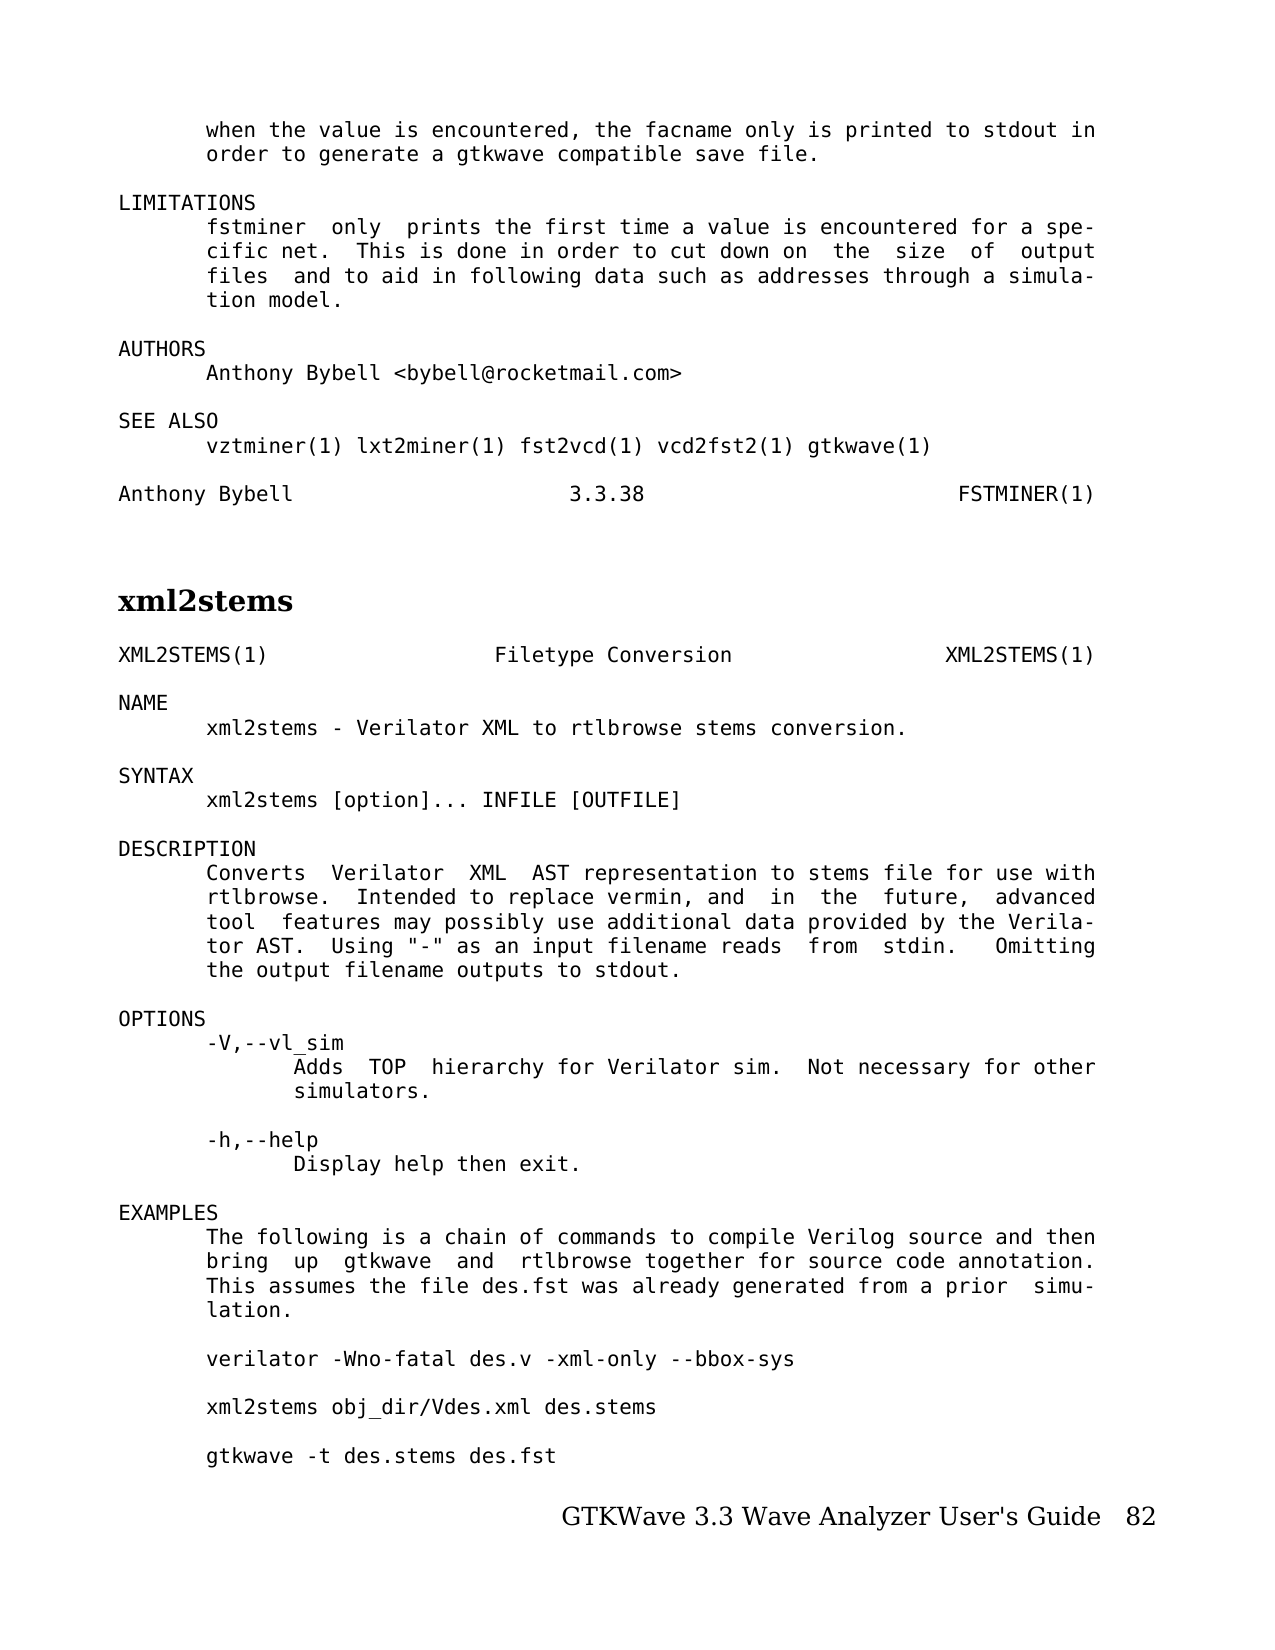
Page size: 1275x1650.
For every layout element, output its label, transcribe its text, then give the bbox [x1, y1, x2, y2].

text Display help then exit. [118, 1152, 1157, 1177]
text when the value is encountered, the facname only is printed to stdout in [118, 118, 1157, 142]
text OPTIONS [118, 1007, 1157, 1031]
text fstminer only prints the first time a value is encountered for a spe- [118, 215, 1157, 239]
subtitle xml2stems [118, 584, 1157, 618]
text tion model. [118, 288, 1157, 312]
text rtlbrowse. Intended to replace vermin, and in the future, advanced [118, 885, 1157, 910]
text This assumes the file des.fst was already generated from a prior simu‐ [118, 1274, 1157, 1298]
text vztminer(1) lxt2miner(1) fst2vcd(1) vcd2fst2(1) gtkwave(1) [118, 434, 1157, 458]
text tor AST. Using "-" as an input filename reads from stdin. Omitting [118, 934, 1157, 958]
text xml2stems obj_dir/Vdes.xml des.stems [118, 1395, 1157, 1419]
text SYNTAX [118, 764, 1157, 788]
text gtkwave -t des.stems des.fst [118, 1444, 1157, 1468]
text the output filename outputs to stdout. [118, 958, 1157, 982]
text tool features may possibly use additional data provided by the Verila‐ [118, 910, 1157, 934]
text AUTHORS [118, 337, 1157, 361]
text lation. [118, 1298, 1157, 1322]
text The following is a chain of commands to compile Verilog source and then [118, 1225, 1157, 1249]
text SEE ALSO [118, 409, 1157, 434]
text bring up gtkwave and rtlbrowse together for source code annotation. [118, 1249, 1157, 1274]
text files and to aid in following data such as addresses through a simula- [118, 264, 1157, 288]
text DESCRIPTION [118, 837, 1157, 861]
text xml2stems [option]... INFILE [OUTFILE] [118, 788, 1157, 813]
text LIMITATIONS [118, 191, 1157, 215]
text cific net. This is done in order to cut down on the size of output [118, 239, 1157, 264]
text Anthony Bybell 3.3.38 FSTMINER(1) [118, 482, 1157, 506]
text XML2STEMS(1) Filetype Conversion XML2STEMS(1) [118, 643, 1157, 667]
text Adds TOP hierarchy for Verilator sim. Not necessary for other [118, 1055, 1157, 1079]
text Converts Verilator XML AST representation to stems file for use with [118, 861, 1157, 885]
text Anthony Bybell <bybell@rocketmail.com> [118, 361, 1157, 385]
text simulators. [118, 1079, 1157, 1104]
text NAME [118, 691, 1157, 716]
text -h,--help [118, 1128, 1157, 1152]
text -V,--vl_sim [118, 1031, 1157, 1055]
text EXAMPLES [118, 1201, 1157, 1225]
text verilator -Wno-fatal des.v -xml-only --bbox-sys [118, 1347, 1157, 1371]
text xml2stems - Verilator XML to rtlbrowse stems conversion. [118, 716, 1157, 740]
text order to generate a gtkwave compatible save file. [118, 142, 1157, 167]
